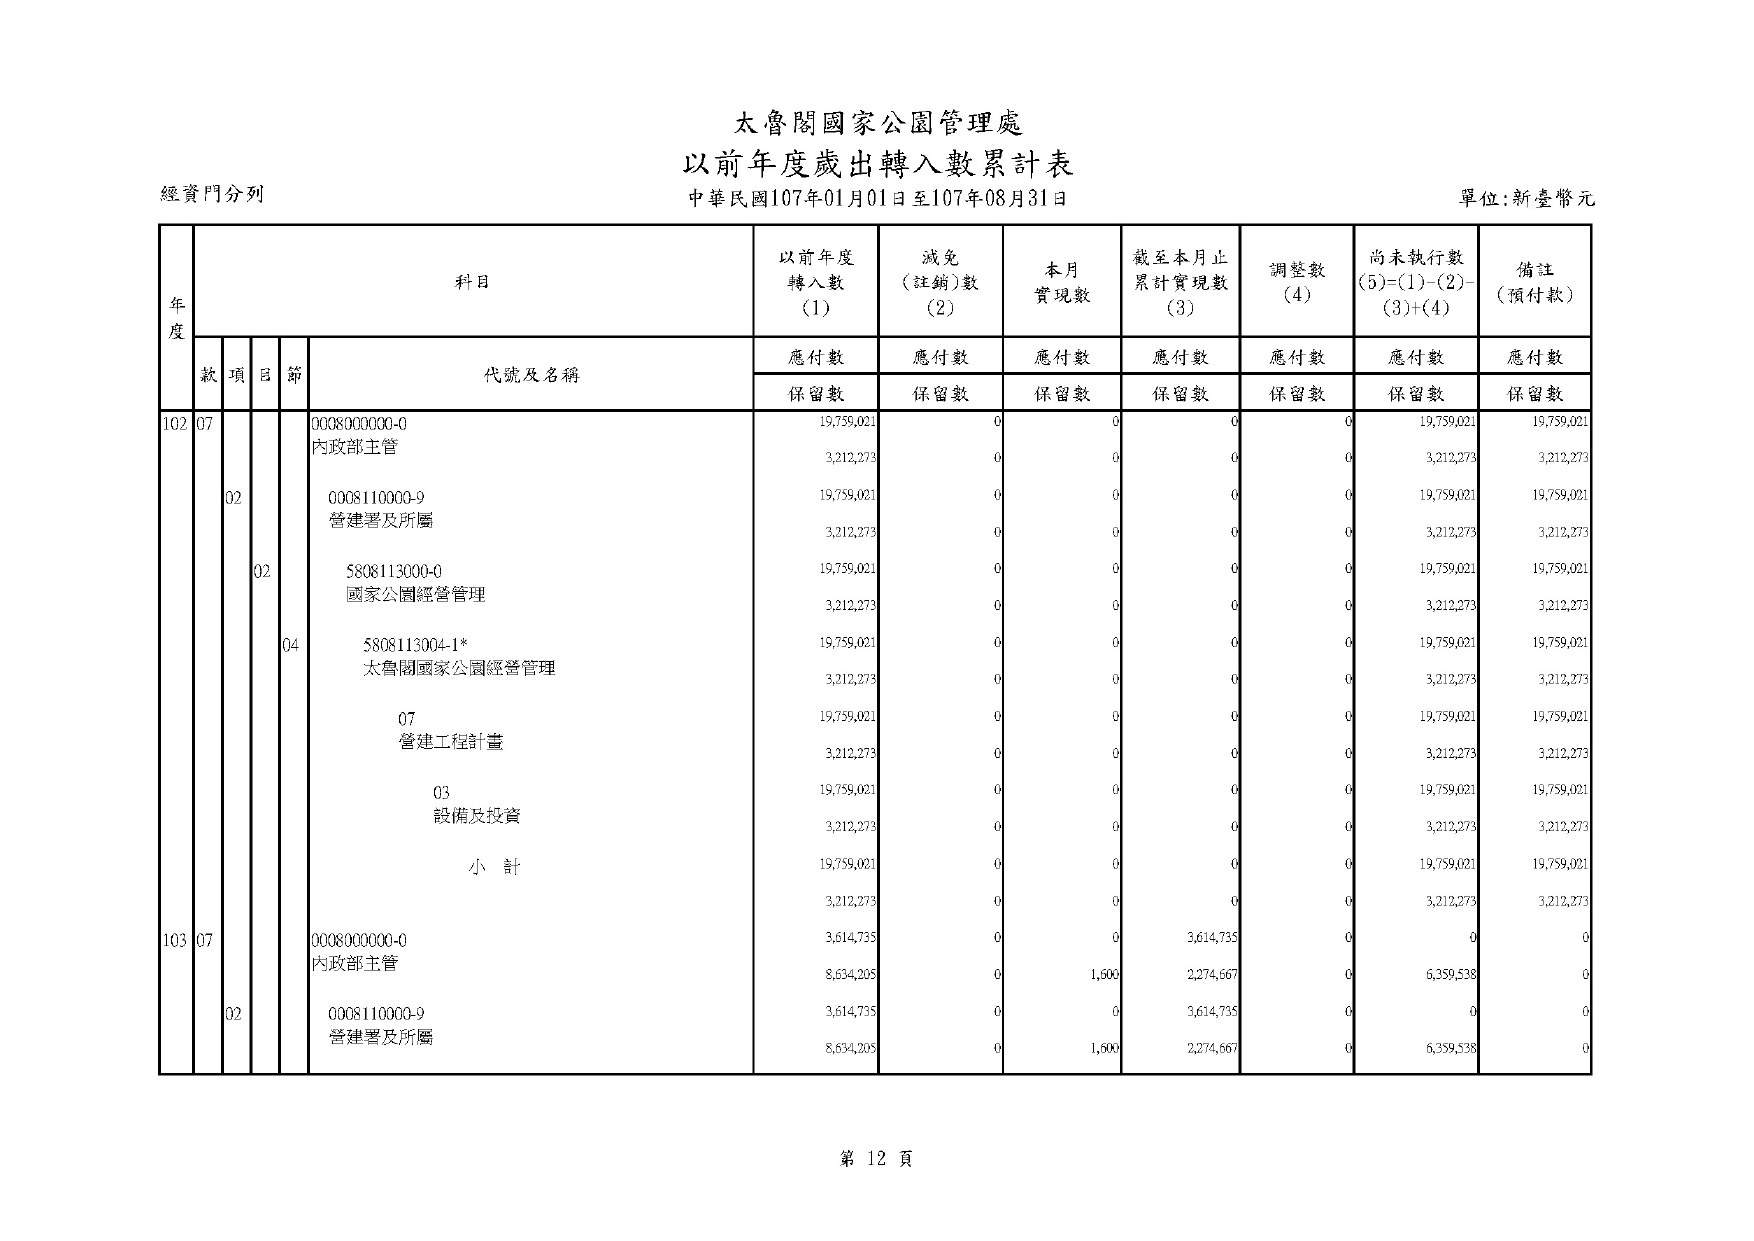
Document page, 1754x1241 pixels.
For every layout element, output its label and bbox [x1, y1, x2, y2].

picture [59, 59, 1695, 1216]
